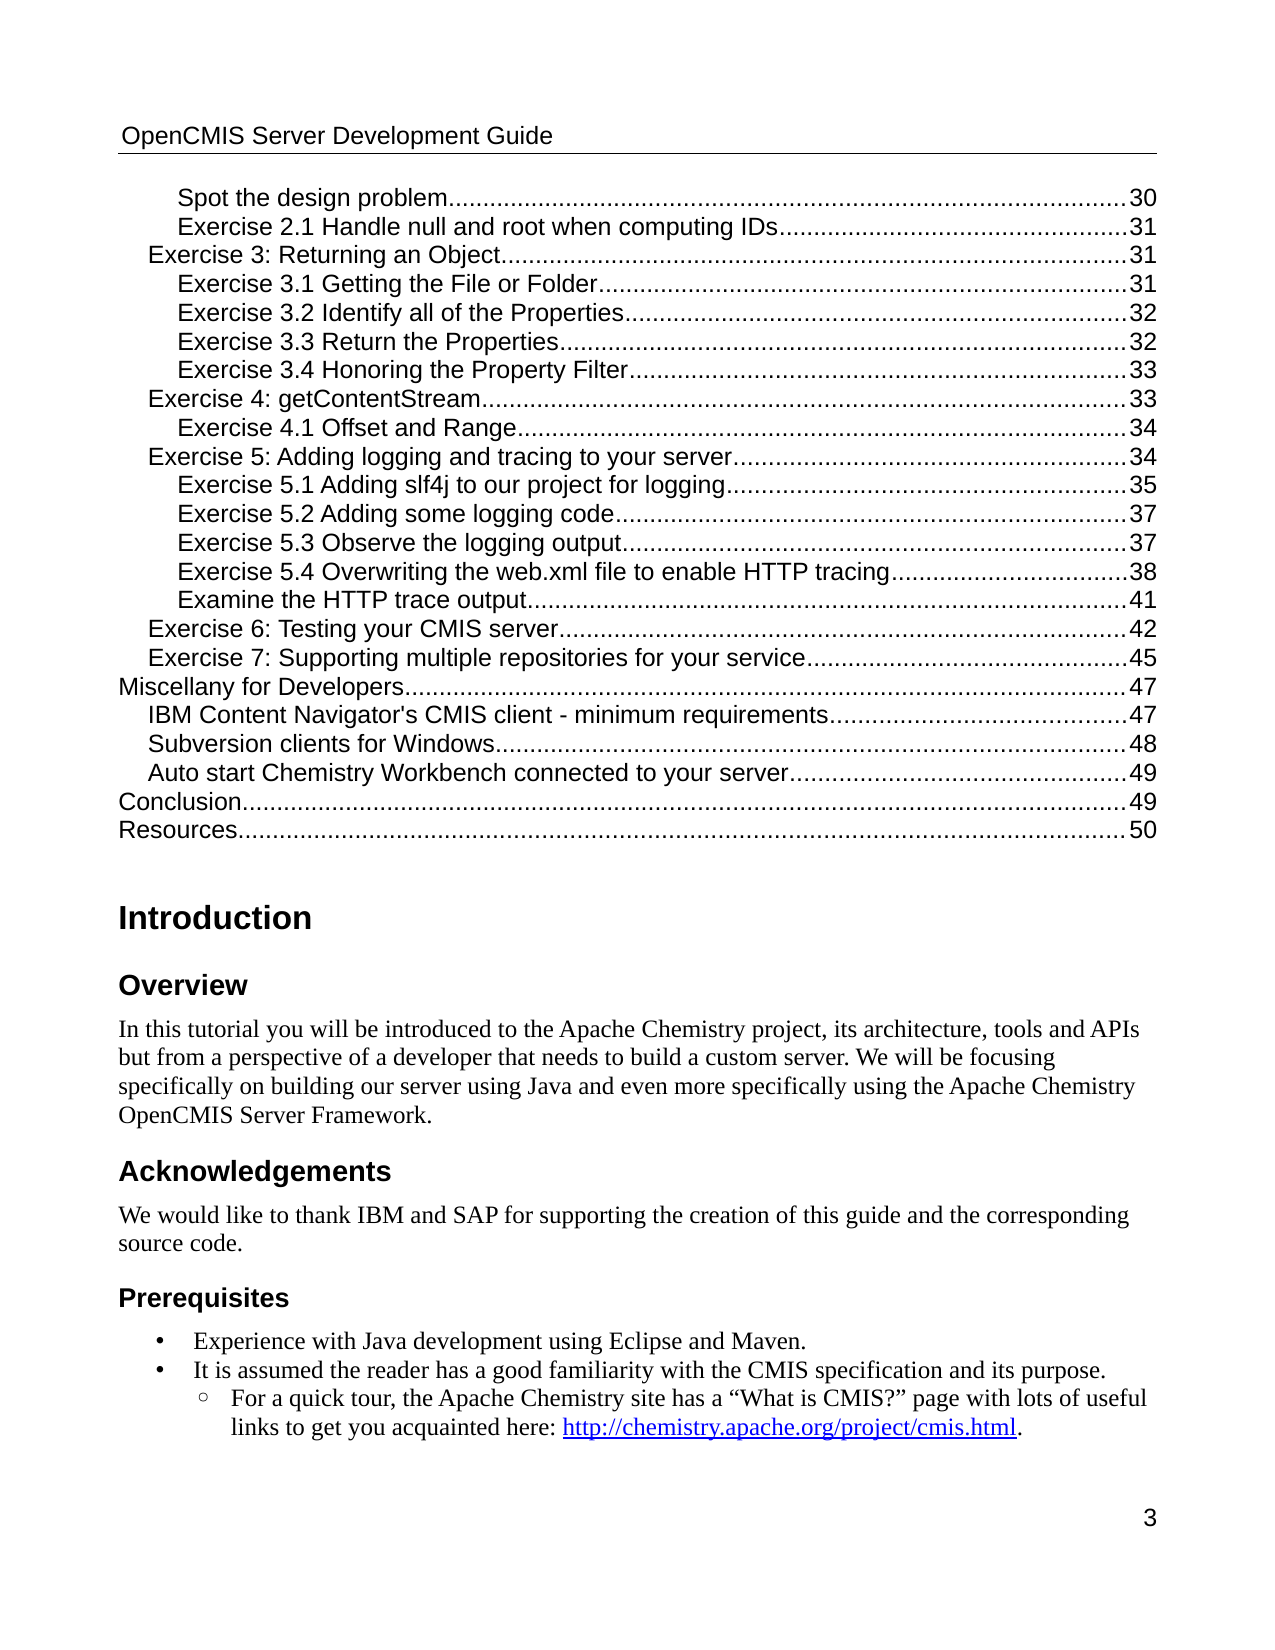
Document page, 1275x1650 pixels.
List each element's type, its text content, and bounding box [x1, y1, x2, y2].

text Exercise 3: Returning an Object 31 [148, 241, 1157, 269]
text Auto start Chemistry Workbench connected to your server 49 [148, 758, 1157, 787]
text Exercise 3.3 Return the Properties 32 [177, 327, 1157, 356]
text Exercise 5.1 Adding slf4j to our project for logging 35 [177, 471, 1157, 499]
text Exercise 6: Testing your CMIS server 42 [148, 614, 1157, 643]
list It is assumed the reader has a good familiarity with the CMIS specification and its purpose. [156, 1355, 1157, 1383]
text Exercise 5: Adding logging and tracing to your server 34 [148, 442, 1157, 471]
text Miscellany for Developers 47 [118, 672, 1157, 701]
text Exercise 5.3 Observe the logging output 37 [177, 528, 1157, 557]
text Exercise 7: Supporting multiple repositories for your service 45 [148, 643, 1157, 672]
text IBM Content Navigator's CMIS client - minimum requirements 47 [148, 701, 1157, 729]
subtitle Introduction [118, 898, 1157, 936]
subtitle Prerequisites [118, 1282, 1157, 1313]
text Subversion clients for Windows 48 [148, 729, 1157, 758]
text Conclusion 49 [118, 787, 1157, 816]
text Exercise 5.2 Adding some logging code 37 [177, 499, 1157, 528]
list Experience with Java development using Eclipse and Maven. [156, 1326, 1157, 1355]
subtitle Overview [118, 968, 1157, 1001]
text Exercise 3.1 Getting the File or Folder 31 [177, 269, 1157, 298]
text Examine the HTTP trace output 41 [177, 586, 1157, 614]
text Exercise 4: getContentStream 33 [148, 384, 1157, 413]
text Exercise 3.2 Identify all of the Properties 32 [177, 298, 1157, 327]
text In this tutorial you will be introduced to the Apache Chemistry project, its architecture, tools and APIs but from a perspective of a developer that needs to build a custom server. We will be focusing specifically on building our server using Java and even more specifically using the Apache Chemistry OpenCMIS Server Framework. [118, 1014, 1157, 1129]
list For a quick tour, the Apache Chemistry site has a “What is CMIS?” page with lots of useful links to get you acquainted here: http://chemistry.apache.org/project/cmis.html. [193, 1383, 1157, 1441]
subtitle Acknowledgements [118, 1154, 1157, 1187]
text Resources 50 [118, 816, 1157, 844]
text Exercise 5.4 Overwriting the web.xml file to enable HTTP tracing 38 [177, 557, 1157, 586]
text Exercise 2.1 Handle null and root when computing IDs 31 [177, 212, 1157, 241]
text Exercise 3.4 Honoring the Property Filter 33 [177, 356, 1157, 384]
text We would like to thank IBM and SAP for supporting the creation of this guide and the corresponding source code. [118, 1200, 1157, 1257]
text Exercise 4.1 Offset and Range 34 [177, 413, 1157, 442]
text Spot the design problem 30 [177, 183, 1157, 212]
